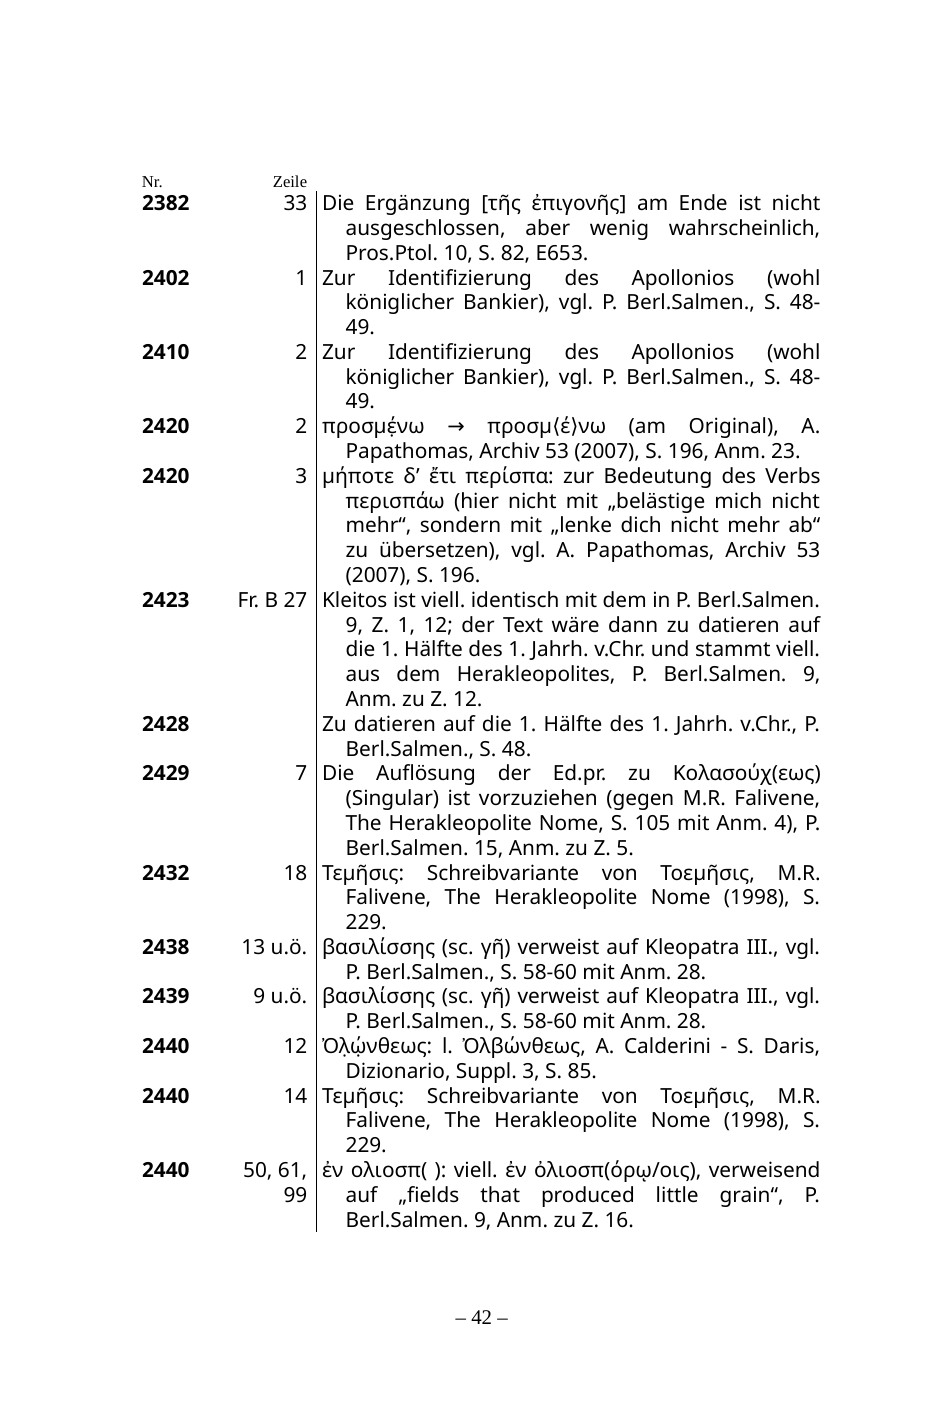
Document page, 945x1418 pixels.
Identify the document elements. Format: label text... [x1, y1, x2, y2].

table_cell 18 [224, 860, 316, 934]
table_cell 2420 [136, 414, 224, 463]
table_cell 14 [224, 1083, 316, 1158]
table_cell 50, 61, 99 [224, 1158, 316, 1232]
table_cell μήποτε δʼ ἔτι περίσπα: zur Bedeutung des Verbs περισπάω (hier nicht mit „belästige mich nicht mehr“, sondern mit „lenke dich nicht mehr ab“ zu übersetzen), vgl. A. Papathomas, Archiv 53 (2007), S. 196. [317, 464, 827, 587]
table_cell 9 u.ö. [224, 984, 316, 1034]
table_cell Fr. B 27 [224, 588, 316, 711]
table_cell 2440 [136, 1083, 224, 1158]
table_cell 2410 [136, 340, 224, 414]
table_cell 2428 [136, 711, 224, 761]
table_cell ἐν ολιοσπ( ): viell. ἐν ὀλιοσπ(όρῳ/οις), verweisend auf „fields that produced little grain“, P. Berl.Salmen. 9, Anm. zu Z. 16. [317, 1158, 827, 1232]
table_cell Die Ergänzung [τῆς ἐπιγονῆς] am Ende ist nicht ausgeschlossen, aber wenig wahrscheinlich, Pros.Ptol. 10, S. 82, E653. [317, 191, 827, 265]
table_cell 2440 [136, 1158, 224, 1232]
table_cell 33 [224, 191, 316, 265]
table_cell 2439 [136, 984, 224, 1034]
table_cell Zur Identifizierung des Apollonios (wohl königlicher Bankier), vgl. P. Berl.Salmen., S. 48-49. [317, 340, 827, 414]
table_cell 2438 [136, 935, 224, 984]
table_cell 2382 [136, 191, 224, 265]
table_cell 12 [224, 1034, 316, 1083]
table_cell 2440 [136, 1034, 224, 1083]
table_cell [224, 711, 316, 761]
table_cell 7 [224, 761, 316, 860]
table_cell Zu datieren auf die 1. Hälfte des 1. Jahrh. v.Chr., P. Berl.Salmen., S. 48. [317, 711, 827, 761]
table_cell Ὀλ̣ώ̣νθεως: l. Ὀλβώνθεως, A. Calderini - S. Daris, Dizionario, Suppl. 3, S. 85. [317, 1034, 827, 1083]
table_cell 2420 [136, 464, 224, 587]
table_cell βασιλίσσης (sc. γῆ) verweist auf Kleopatra III., vgl. P. Berl.Salmen., S. 58-60 mit Anm. 28. [317, 984, 827, 1034]
table_cell 2423 [136, 588, 224, 711]
table_cell Die Auflösung der Ed.pr. zu Κολασούχ(εως) (Singular) ist vorzuziehen (gegen M.R. Falivene, The Herakleopolite Nome, S. 105 mit Anm. 4), P. Berl.Salmen. 15, Anm. zu Z. 5. [317, 761, 827, 860]
table_cell Kleitos ist viell. identisch mit dem in P. Berl.Salmen. 9, Z. 1, 12; der Text wäre dann zu datieren auf die 1. Hälfte des 1. Jahrh. v.Chr. und stammt viell. aus dem Herakleopolites, P. Berl.Salmen. 9, Anm. zu Z. 12. [317, 588, 827, 711]
table_cell 2 [224, 340, 316, 414]
table_cell Zur Identifizierung des Apollonios (wohl königlicher Bankier), vgl. P. Berl.Salmen., S. 48-49. [317, 265, 827, 339]
table_cell Τεμῆσις: Schreibvariante von Τοεμῆσις, M.R. Falivene, The Herakleopolite Nome (1998), S. 229. [317, 1083, 827, 1158]
table_cell 3 [224, 464, 316, 587]
table_cell 2 [224, 414, 316, 463]
table_cell 2429 [136, 761, 224, 860]
table_cell 2402 [136, 265, 224, 339]
table_cell 13 u.ö. [224, 935, 316, 984]
table_cell προσμέ̣νω → προσμ⟨έ⟩νω (am Original), A. Papathomas, Archiv 53 (2007), S. 196, Anm. 23. [317, 414, 827, 463]
table_cell 1 [224, 265, 316, 339]
table_cell 2432 [136, 860, 224, 934]
table_cell βασιλίσσης (sc. γῆ) verweist auf Kleopatra III., vgl. P. Berl.Salmen., S. 58-60 mit Anm. 28. [317, 935, 827, 984]
table_cell Τεμῆσις: Schreibvariante von Τοεμῆσις, M.R. Falivene, The Herakleopolite Nome (1998), S. 229. [317, 860, 827, 934]
